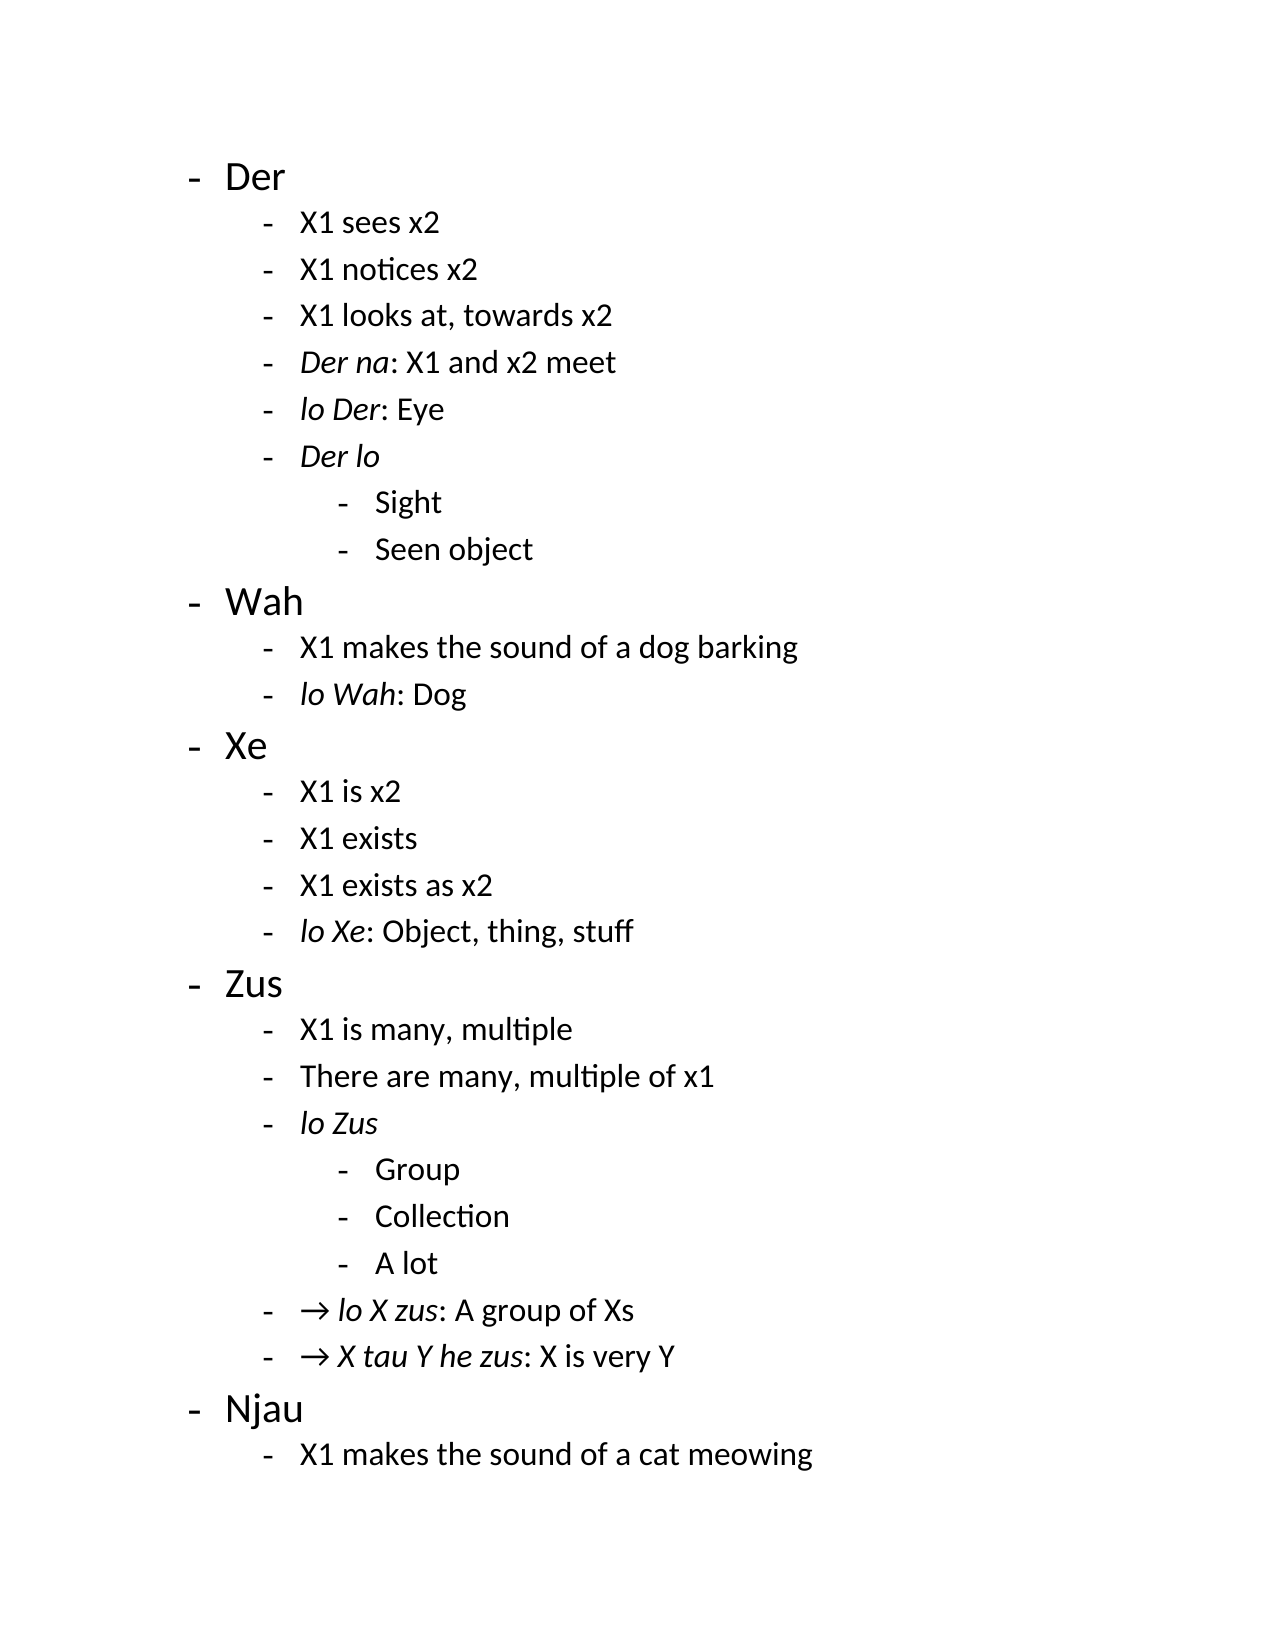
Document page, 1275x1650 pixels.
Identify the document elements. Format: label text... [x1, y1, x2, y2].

list X1 looks at, towards x2 [262, 294, 1125, 335]
subtitle Der [187, 150, 1125, 201]
subtitle Njau [187, 1382, 1125, 1433]
list lo Der: Eye [262, 388, 1125, 429]
subtitle Wah [187, 575, 1125, 626]
subtitle Zus [187, 957, 1125, 1008]
list X1 is x2 [262, 770, 1125, 811]
list Group [337, 1148, 1125, 1189]
subtitle Xe [187, 719, 1125, 770]
list X1 is many, multiple [262, 1008, 1125, 1049]
list A lot [337, 1242, 1125, 1283]
list X1 sees x2 [262, 201, 1125, 242]
list Collection [337, 1195, 1125, 1236]
list X1 exists [262, 817, 1125, 858]
list X1 notices x2 [262, 248, 1125, 288]
list X1 exists as x2 [262, 864, 1125, 904]
list lo Wah: Dog [262, 673, 1125, 713]
list Sight [337, 481, 1125, 522]
list → X tau Y he zus: X is very Y [262, 1336, 1125, 1376]
list lo Xe: Object, thing, stuff [262, 911, 1125, 951]
list Der na: X1 and x2 meet [262, 341, 1125, 382]
list Seen object [337, 528, 1125, 569]
list → lo X zus: A group of Xs [262, 1289, 1125, 1329]
list X1 makes the sound of a dog barking [262, 626, 1125, 667]
list X1 makes the sound of a cat meowing [262, 1433, 1125, 1474]
list There are many, multiple of x1 [262, 1055, 1125, 1096]
list lo Zus [262, 1102, 1125, 1142]
list Der lo [262, 435, 1125, 475]
